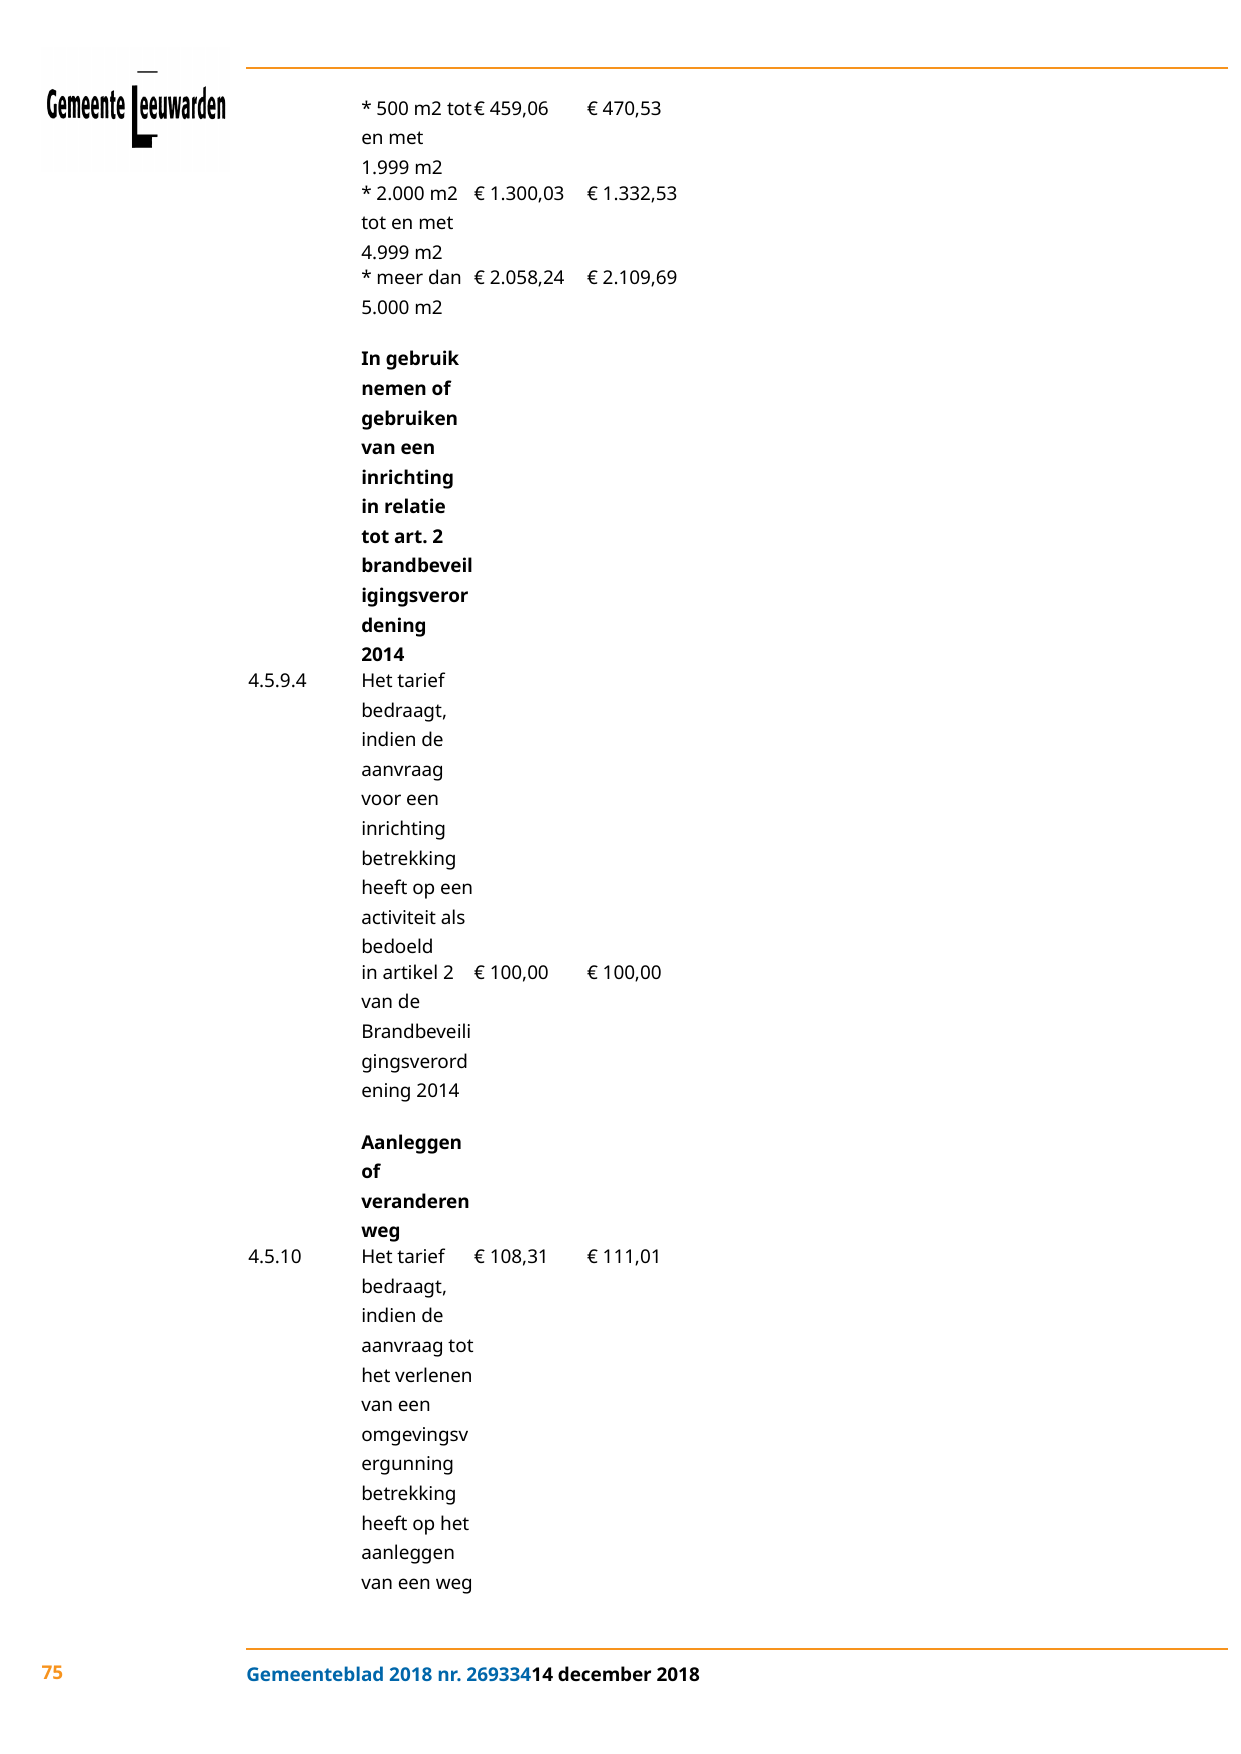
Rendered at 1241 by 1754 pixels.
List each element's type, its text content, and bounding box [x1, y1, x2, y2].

table_cell In gebruik nemen of gebruiken van een inrichting in relatie tot art. 2 brandbeveiligingsverordening 2014 [361, 346, 474, 667]
table_cell [474, 667, 587, 959]
table_cell [361, 320, 474, 346]
table_cell € 111,01 [587, 1244, 700, 1594]
table_cell 4.5.9.4 [248, 667, 361, 959]
table_cell [474, 320, 587, 346]
table_cell € 470,53 [587, 95, 700, 180]
table_cell [587, 1103, 700, 1129]
table_cell [248, 180, 361, 264]
table_cell € 108,31 [474, 1244, 587, 1594]
table_cell [587, 346, 700, 667]
table_cell * 500 m2 tot en met 1.999 m2 [361, 95, 474, 180]
table_cell [248, 320, 361, 346]
table_cell [248, 1103, 361, 1129]
table_cell [248, 95, 361, 180]
table_cell € 1.332,53 [587, 180, 700, 264]
table_cell [248, 346, 361, 667]
table_cell € 459,06 [474, 95, 587, 180]
table_cell Het tarief bedraagt, indien de aanvraag voor een inrichting betrekking heeft op een activiteit als bedoeld [361, 667, 474, 959]
table_cell Aanleggen of veranderen weg [361, 1129, 474, 1243]
table_cell [474, 1103, 587, 1129]
table_cell [587, 667, 700, 959]
table_cell 4.5.10 [248, 1244, 361, 1594]
table_cell [248, 1129, 361, 1243]
table_cell € 100,00 [474, 959, 587, 1103]
table_cell [587, 320, 700, 346]
table_cell [474, 1129, 587, 1243]
table_cell Het tarief bedraagt, indien de aanvraag tot het verlenen van een omgevingsvergunning betrekking heeft op het aanleggen van een weg [361, 1244, 474, 1594]
table_cell € 2.058,24 [474, 265, 587, 320]
table_cell € 100,00 [587, 959, 700, 1103]
table_cell [474, 346, 587, 667]
table_cell [587, 1129, 700, 1243]
table_cell [361, 1103, 474, 1129]
table_cell * 2.000 m2 tot en met 4.999 m2 [361, 180, 474, 264]
table_cell [248, 265, 361, 320]
table_cell * meer dan 5.000 m2 [361, 265, 474, 320]
table_cell € 1.300,03 [474, 180, 587, 264]
table_cell [248, 959, 361, 1103]
table_cell € 2.109,69 [587, 265, 700, 320]
picture [41, 47, 231, 172]
table_cell in artikel 2 van de Brandbeveiligingsverordening 2014 [361, 959, 474, 1103]
